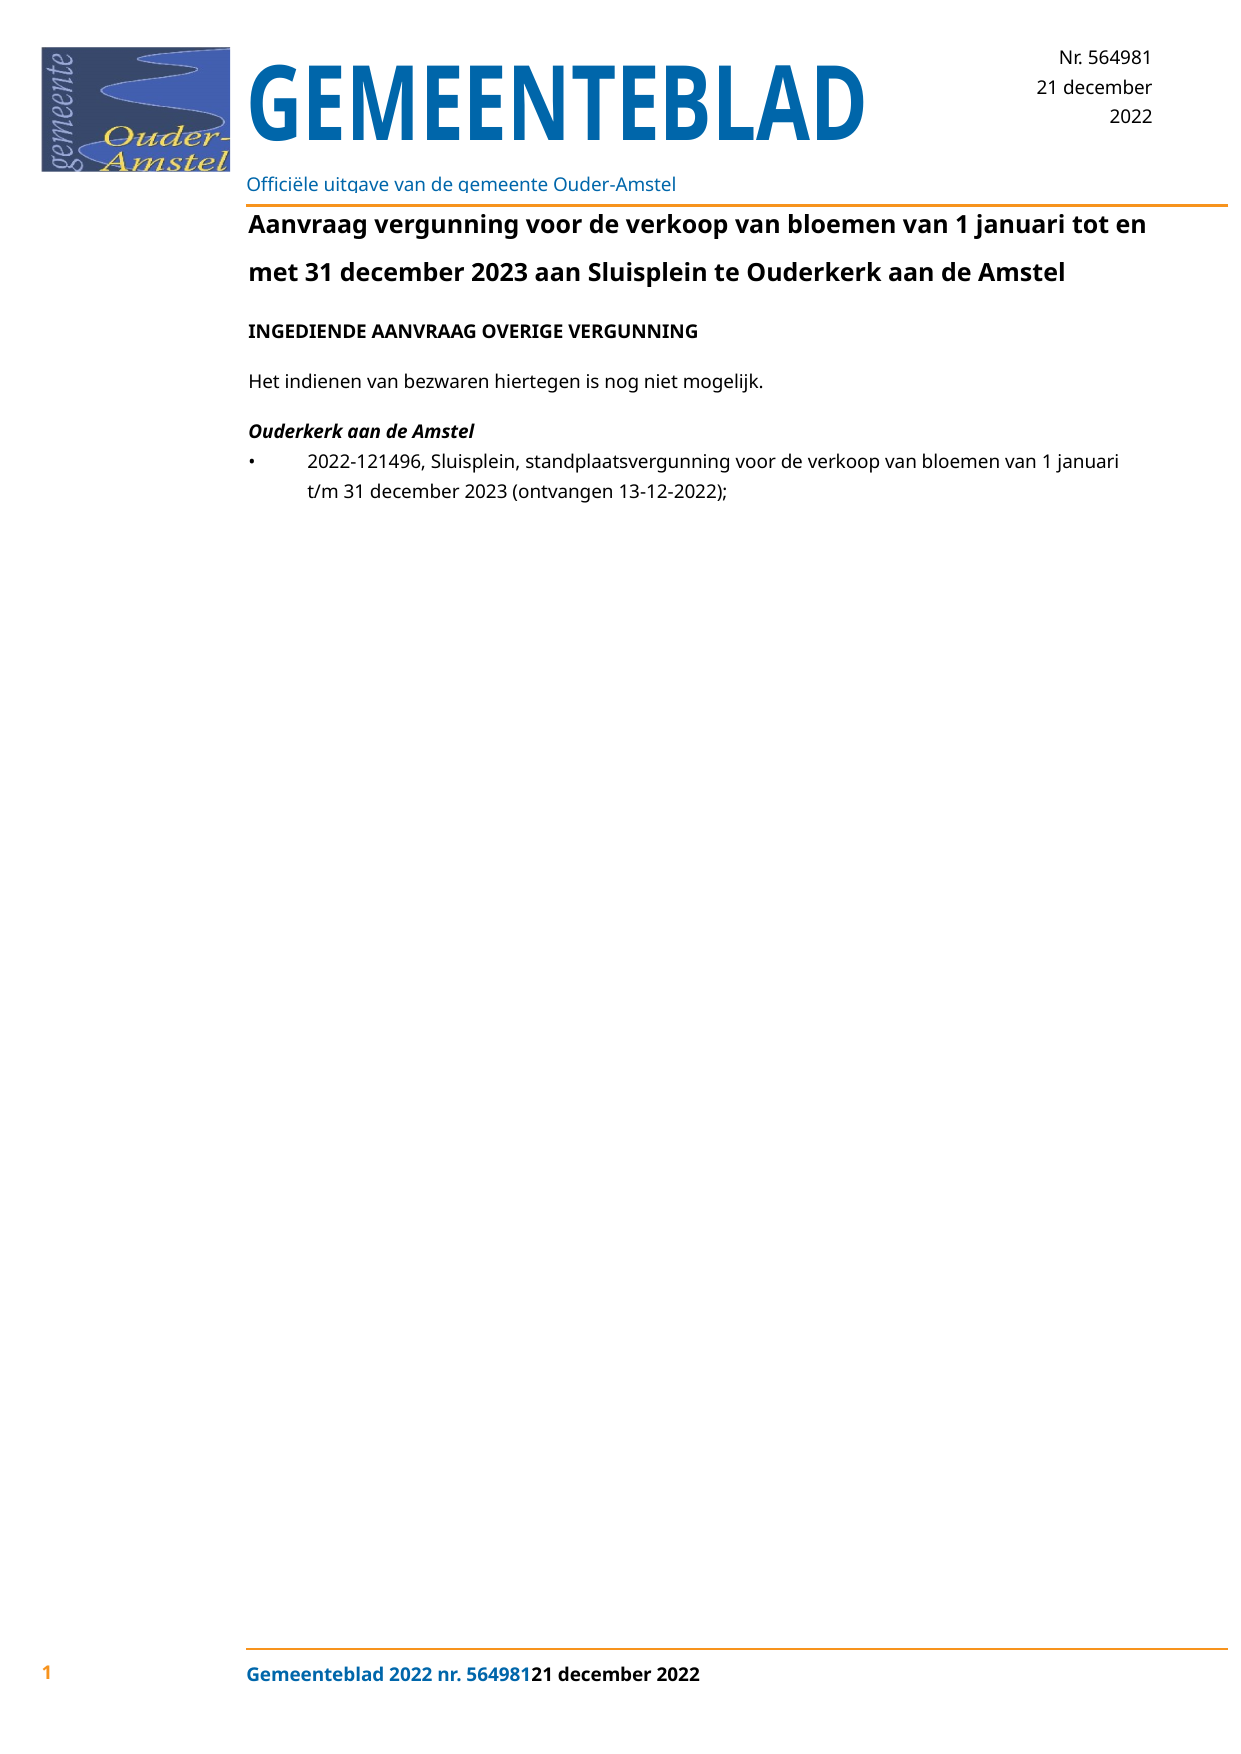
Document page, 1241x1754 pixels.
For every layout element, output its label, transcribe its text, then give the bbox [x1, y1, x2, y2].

text Het indienen van bezwaren hiertegen is nog niet mogelijk. [248, 368, 1152, 394]
list 2022-121496, Sluisplein, standplaatsvergunning voor de verkoop van bloemen van 1 januari t/m 31 december 2023 (ontvangen 13-12-2022); [248, 448, 1152, 504]
text Ouderkerk aan de Amstel [248, 419, 1152, 444]
picture [41, 47, 231, 172]
text INGEDIENDE AANVRAAG OVERIGE VERGUNNING [248, 318, 1152, 344]
text Aanvraag vergunning voor de verkoop van bloemen van 1 januari tot en met 31 december 2023 aan Sluisplein te Ouderkerk aan de Amstel [248, 207, 1152, 288]
